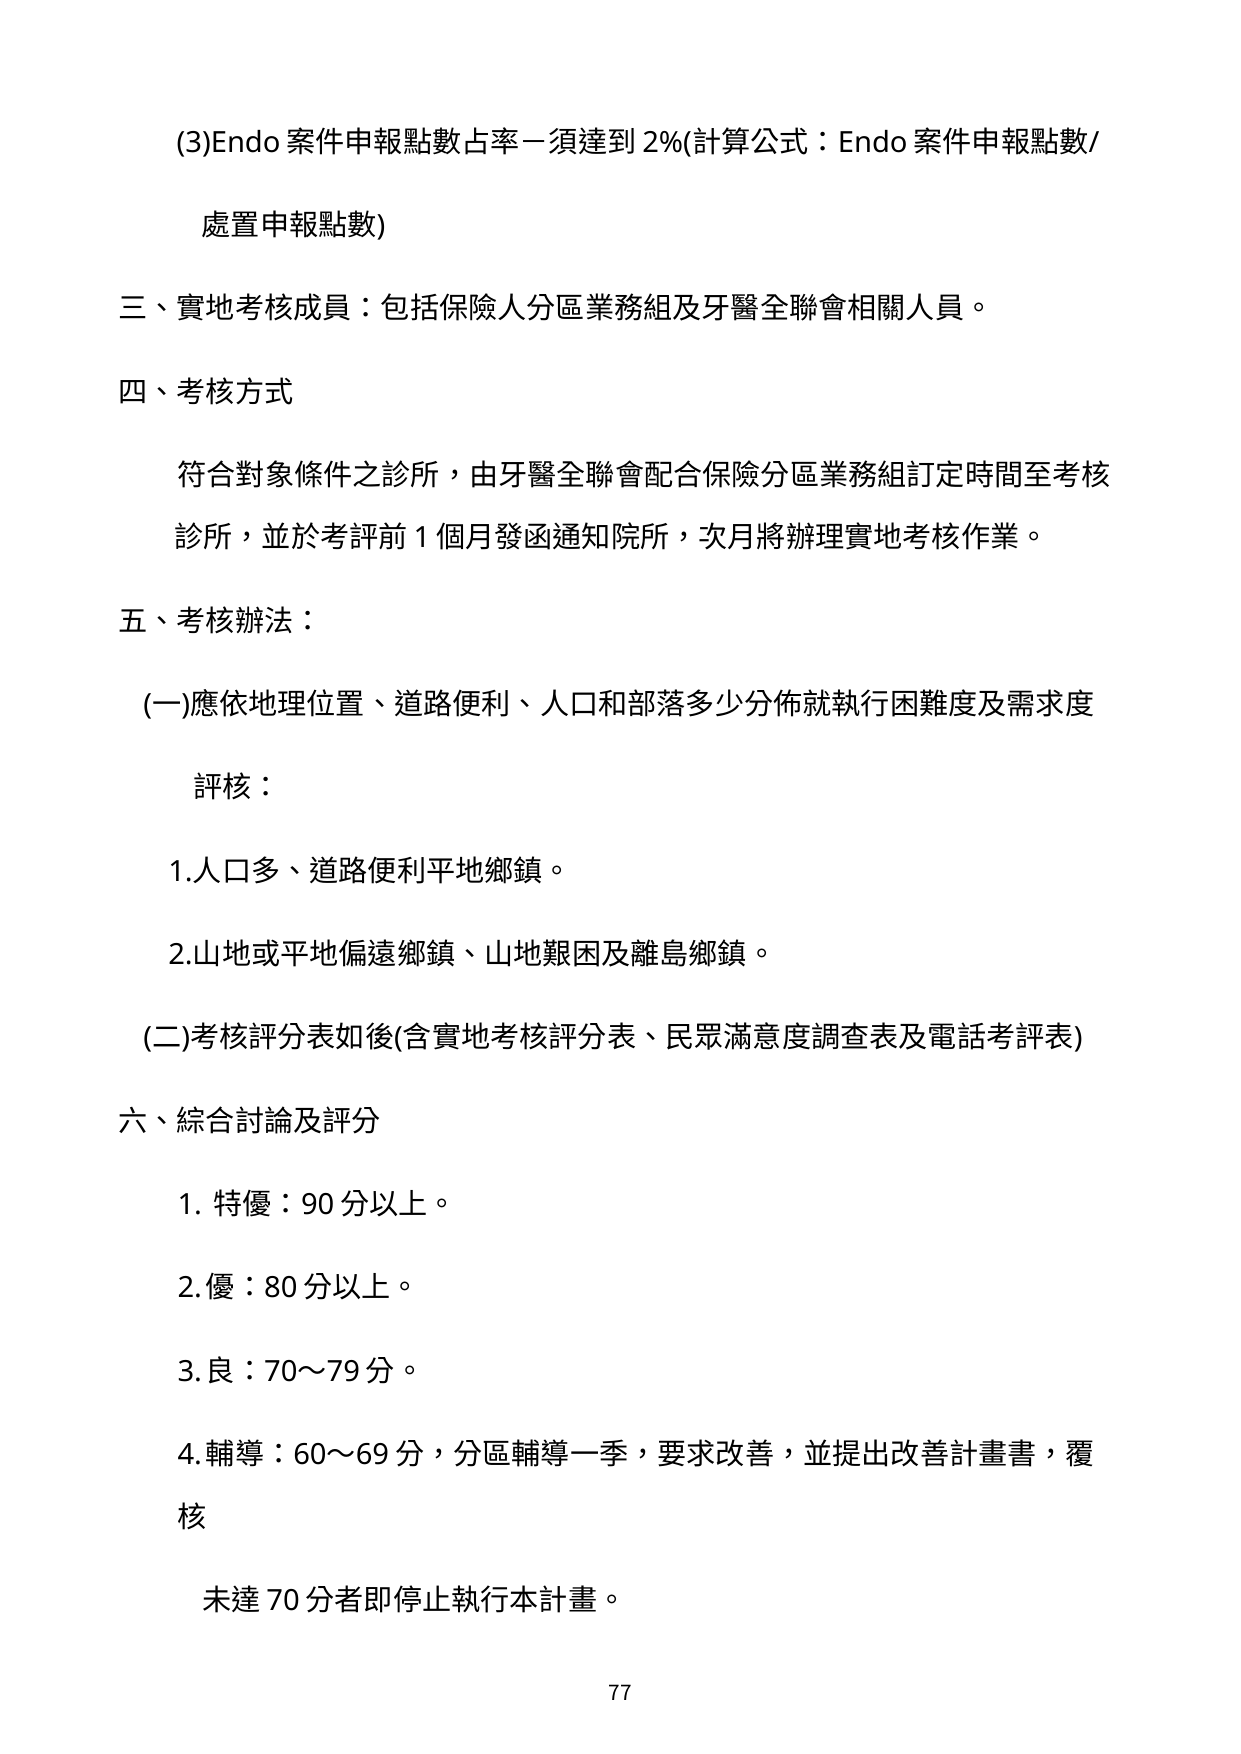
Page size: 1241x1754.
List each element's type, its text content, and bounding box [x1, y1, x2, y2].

text 評核： [193, 743, 1122, 806]
text 處置申報點數) [143, 181, 1122, 243]
text 六、綜合討論及評分 [118, 1077, 1122, 1139]
text (二)考核評分表如後(含實地考核評分表、民眾滿意度調查表及電話考評表) [143, 993, 1122, 1056]
text 五、考核辦法： [118, 577, 1122, 639]
text 未達70分者即停止執行本計畫。 [202, 1556, 1122, 1618]
list 良：70～79分。 [177, 1327, 1122, 1389]
text 三、實地考核成員：包括保險人分區業務組及牙醫全聯會相關人員。 [118, 264, 1122, 327]
text 四、考核方式 [118, 348, 1122, 410]
list 輔導：60～69分，分區輔導一季，要求改善，並提出改善計畫書，覆核 [177, 1410, 1122, 1535]
list 優：80分以上。 [177, 1243, 1122, 1306]
text 1.人口多、道路便利平地鄉鎮。 [168, 827, 1122, 889]
text 2.山地或平地偏遠鄉鎮、山地艱困及離島鄉鎮。 [168, 910, 1122, 973]
list 特優：90分以上。 [177, 1160, 1122, 1223]
text 符合對象條件之診所，由牙醫全聯會配合保險分區業務組訂定時間至考核診所，並於考評前1個月發函通知院所，次月將辦理實地考核作業。 [174, 431, 1122, 556]
text (一)應依地理位置、道路便利、人口和部落多少分佈就執行困難度及需求度 [143, 660, 1122, 723]
text (3)Endo案件申報點數占率－須達到2%(計算公式：Endo案件申報點數/ [118, 98, 1122, 160]
